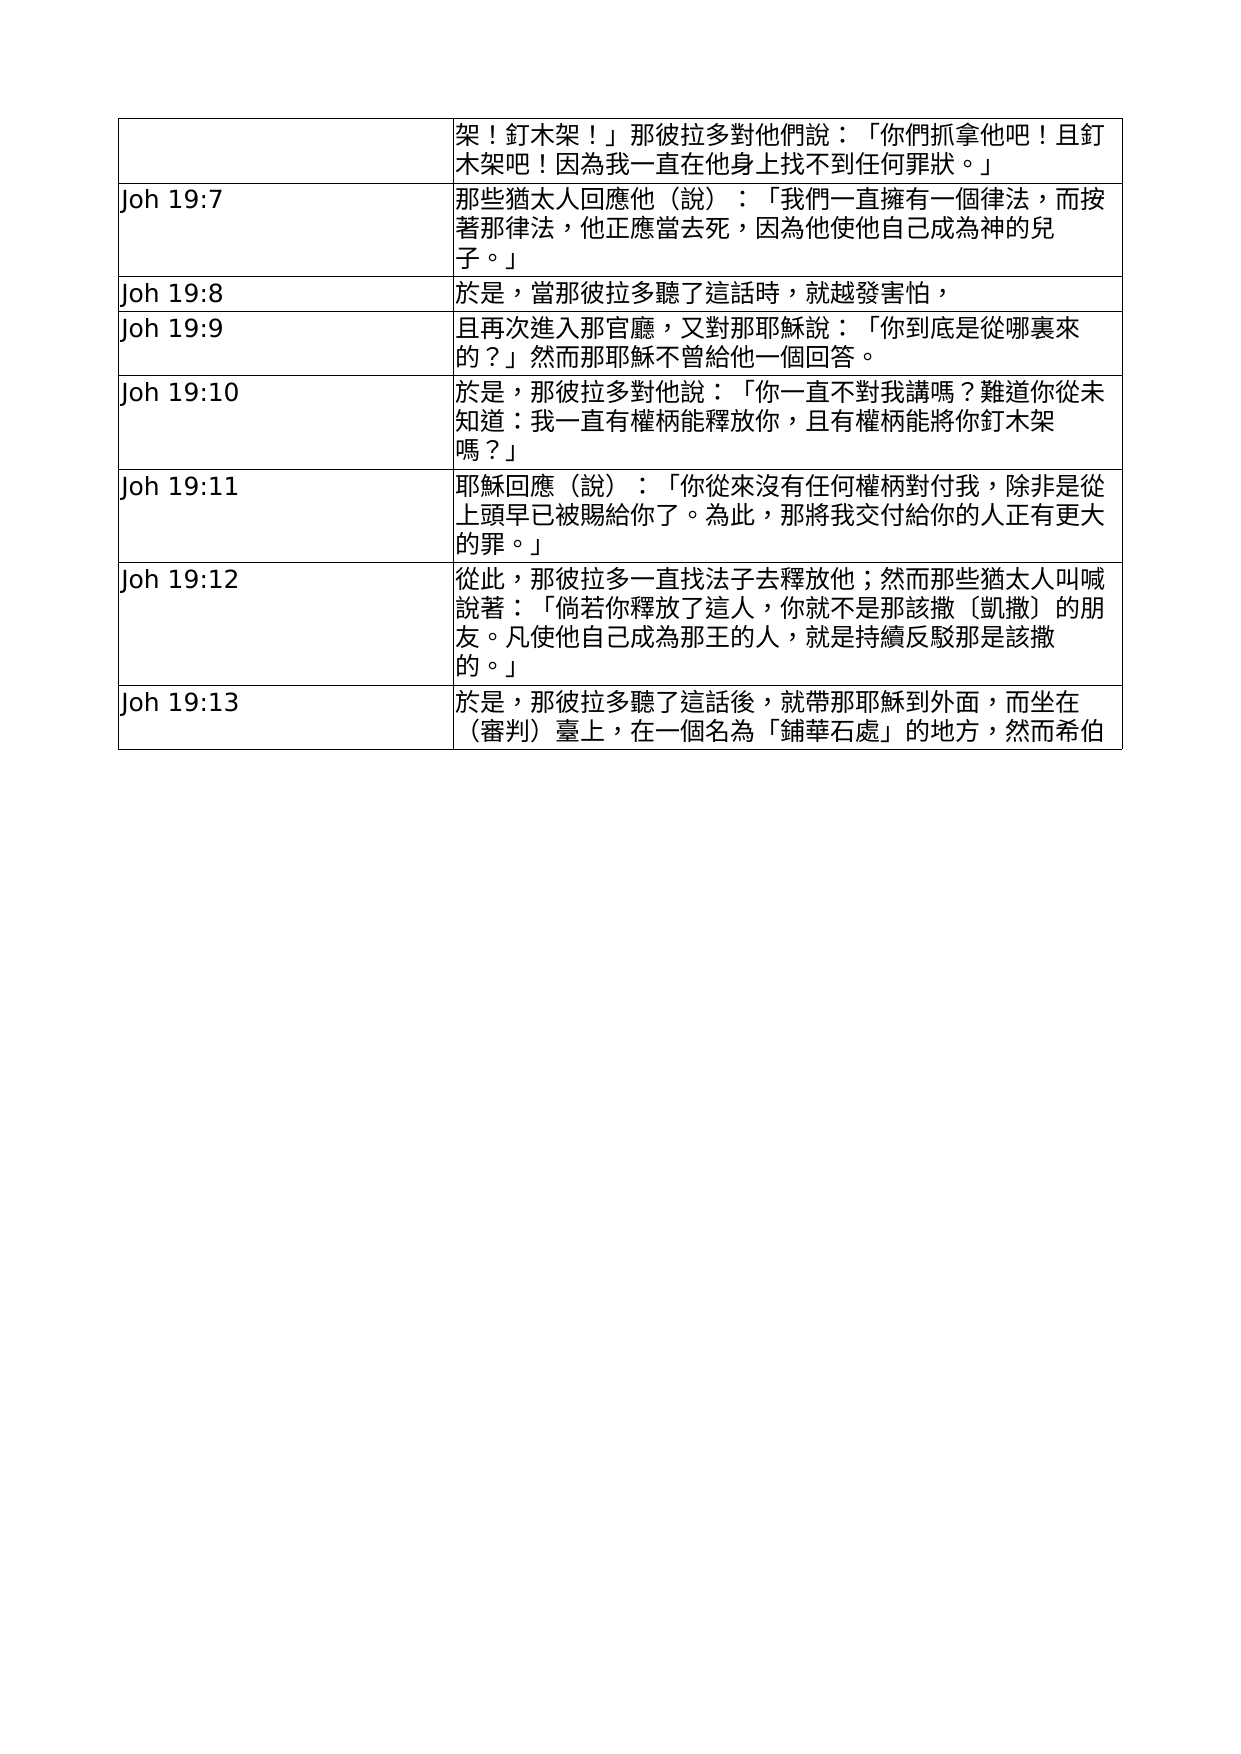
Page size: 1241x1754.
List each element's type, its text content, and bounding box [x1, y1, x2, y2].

table_cell 於是，那彼拉多聽了這話後，就帶那耶穌到外面，而坐在（審判）臺上，在一個名為「鋪華石處」的地方，然而希伯 [454, 686, 1122, 749]
table_cell Joh 19:7 [119, 184, 453, 276]
table_cell 那些猶太人回應他（說）：「我們一直擁有一個律法，而按著那律法，他正應當去死，因為他使他自己成為神的兒子。」 [454, 184, 1122, 276]
table_cell [119, 119, 453, 182]
table_cell 耶穌回應（說）：「你從來沒有任何權柄對付我，除非是從上頭早已被賜給你了。為此，那將我交付給你的人正有更大的罪。」 [454, 470, 1122, 562]
table_cell Joh 19:13 [119, 686, 453, 749]
table_cell Joh 19:11 [119, 470, 453, 562]
table_cell 於是，那彼拉多對他說：「你一直不對我講嗎？難道你從未知道：我一直有權柄能釋放你，且有權柄能將你釘木架嗎？」 [454, 376, 1122, 469]
table_cell Joh 19:12 [119, 563, 453, 685]
table_cell Joh 19:9 [119, 312, 453, 375]
table_cell 且再次進入那官廳，又對那耶穌說：「你到底是從哪裏來的？」然而那耶穌不曾給他一個回答。 [454, 312, 1122, 375]
table_cell Joh 19:10 [119, 376, 453, 469]
table_cell 從此，那彼拉多一直找法子去釋放他；然而那些猶太人叫喊說著：「倘若你釋放了這人，你就不是那該撒〔凱撒〕的朋友。凡使他自己成為那王的人，就是持續反駁那是該撒的。」 [454, 563, 1122, 685]
table_cell 於是，當那彼拉多聽了這話時，就越發害怕， [454, 277, 1122, 311]
table_cell Joh 19:8 [119, 277, 453, 311]
table_cell 架！釘木架！」那彼拉多對他們說：「你們抓拿他吧！且釘木架吧！因為我一直在他身上找不到任何罪狀。」 [454, 119, 1122, 182]
